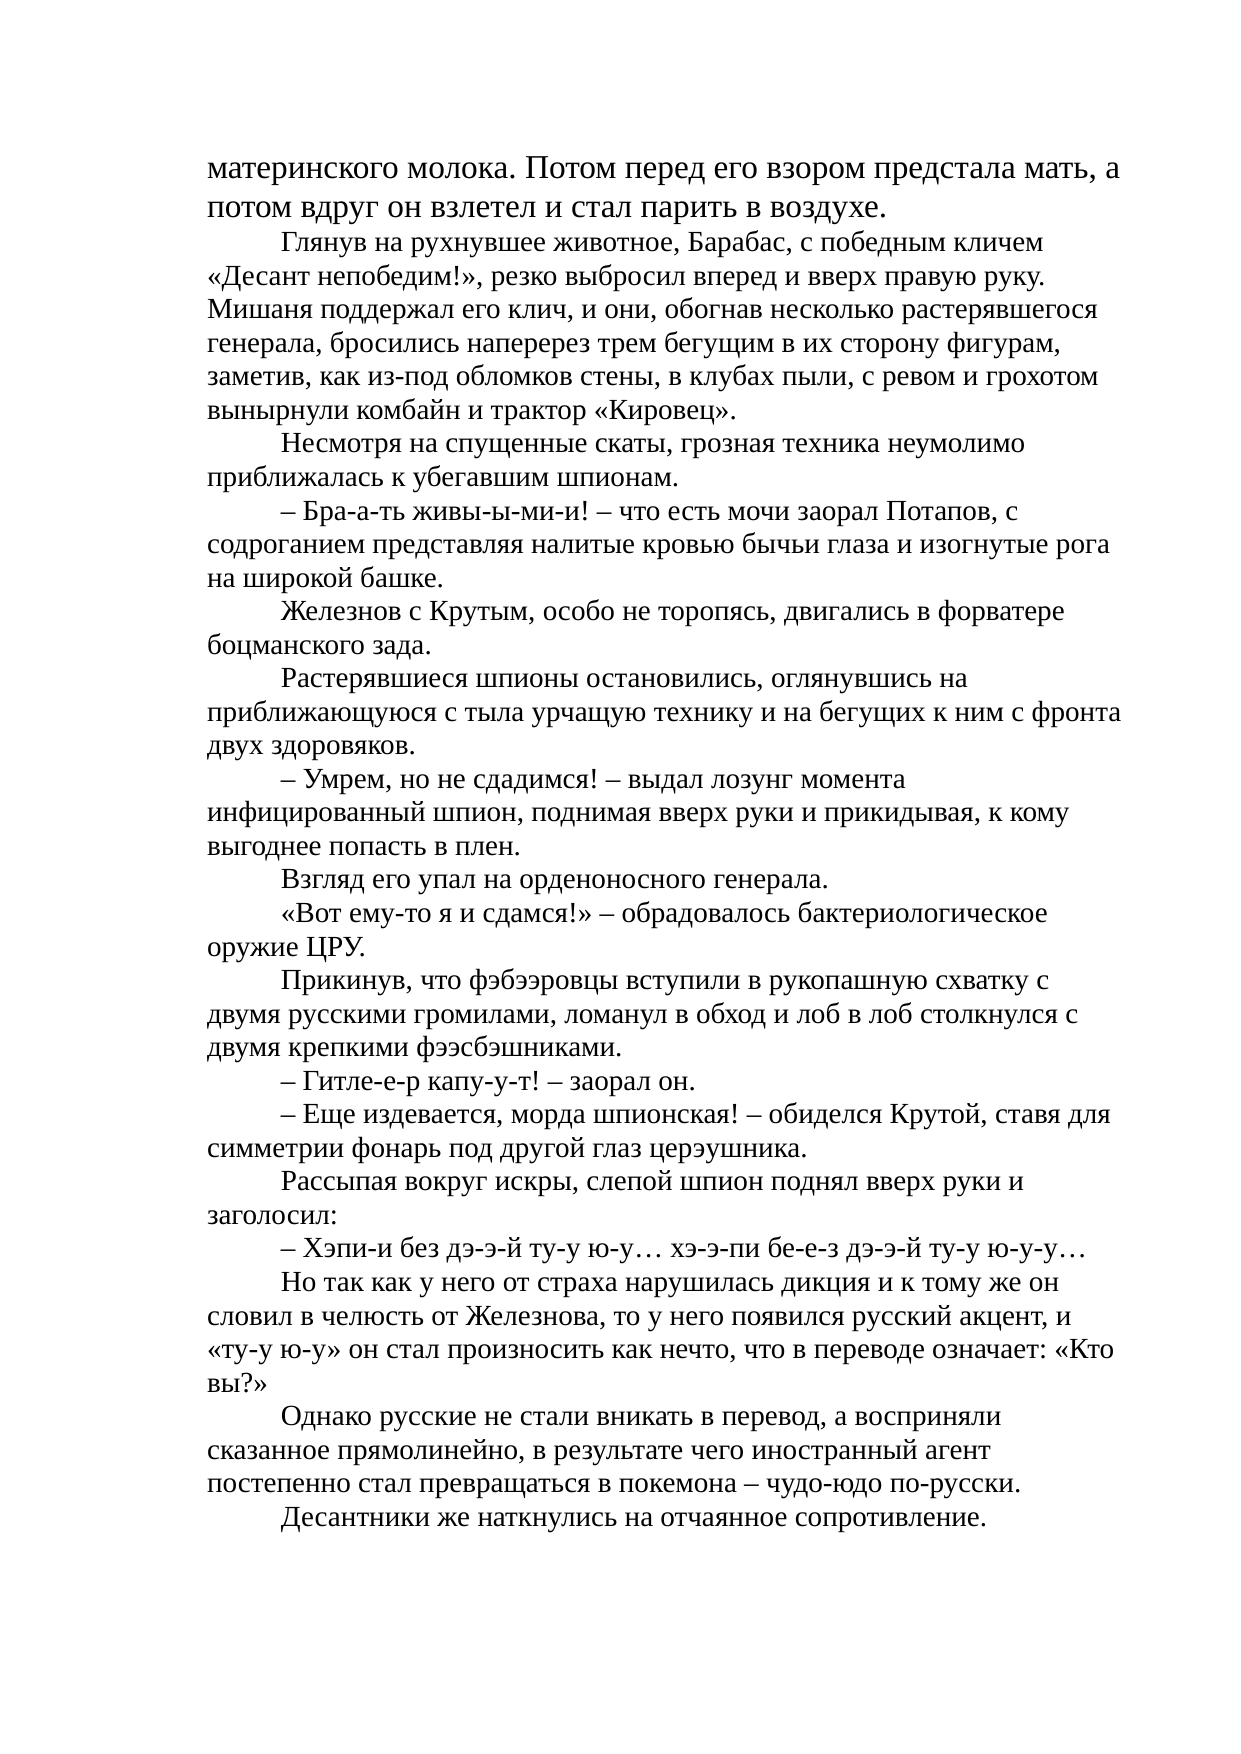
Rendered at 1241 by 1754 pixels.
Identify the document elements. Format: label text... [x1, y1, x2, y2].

text материнского молока. Потом перед его взором предстала мать, а потом вдруг он взлетел и стал парить в воздухе. [207, 148, 1122, 224]
text Взгляд его упал на орденоносного генерала. [207, 862, 1122, 895]
text – Хэпи-и без дэ-э-й ту-у ю-у… хэ-э-пи бе-е-з дэ-э-й ту-у ю-у-у… [207, 1231, 1122, 1264]
text Прикинув, что фэбээровцы вступили в рукопашную схватку с двумя русскими громилами, ломанул в обход и лоб в лоб столкнулся с двумя крепкими фээсбэшниками. [207, 962, 1122, 1063]
text – Еще издевается, морда шпионская! – обиделся Крутой, ставя для симметрии фонарь под другой глаз церэушника. [207, 1096, 1122, 1163]
text «Вот ему-то я и сдамся!» – обрадовалось бактериологическое оружие ЦРУ. [207, 895, 1122, 962]
text Растерявшиеся шпионы остановились, оглянувшись на приближающуюся с тыла урчащую технику и на бегущих к ним с фронта двух здоровяков. [207, 660, 1122, 761]
text Несмотря на спущенные скаты, грозная техника неумолимо приближалась к убегавшим шпионам. [207, 426, 1122, 493]
text – Бра-а-ть живы-ы-ми-и! – что есть мочи заорал Потапов, с содроганием представляя налитые кровью бычьи глаза и изогнутые рога на широкой башке. [207, 493, 1122, 593]
text – Гитле-е-р капу-у-т! – заорал он. [207, 1063, 1122, 1096]
text Железнов с Крутым, особо не торопясь, двигались в форватере боцманского зада. [207, 593, 1122, 660]
text Однако русские не стали вникать в перевод, а восприняли сказанное прямолинейно, в результате чего иностранный агент постепенно стал превращаться в покемона – чудо-юдо по-русски. [207, 1398, 1122, 1499]
text Но так как у него от страха нарушилась дикция и к тому же он словил в челюсть от Железнова, то у него появился русский акцент, и «ту-у ю-у» он стал произносить как нечто, что в переводе означает: «Кто вы?» [207, 1264, 1122, 1398]
text Десантники же наткнулись на отчаянное сопротивление. [207, 1499, 1122, 1532]
text – Умрем, но не сдадимся! – выдал лозунг момента инфицированный шпион, поднимая вверх руки и прикидывая, к кому выгоднее попасть в плен. [207, 761, 1122, 862]
text Рассыпая вокруг искры, слепой шпион поднял вверх руки и заголосил: [207, 1163, 1122, 1231]
text Глянув на рухнувшее животное, Барабас, с победным кличем «Десант непобедим!», резко выбросил вперед и вверх правую руку. Мишаня поддержал его клич, и они, обогнав несколько растерявшегося генерала, бросились наперерез трем бегущим в их сторону фигурам, заметив, как из-под обломков стены, в клубах пыли, с ревом и грохотом вынырнули комбайн и трактор «Кировец». [207, 224, 1122, 426]
